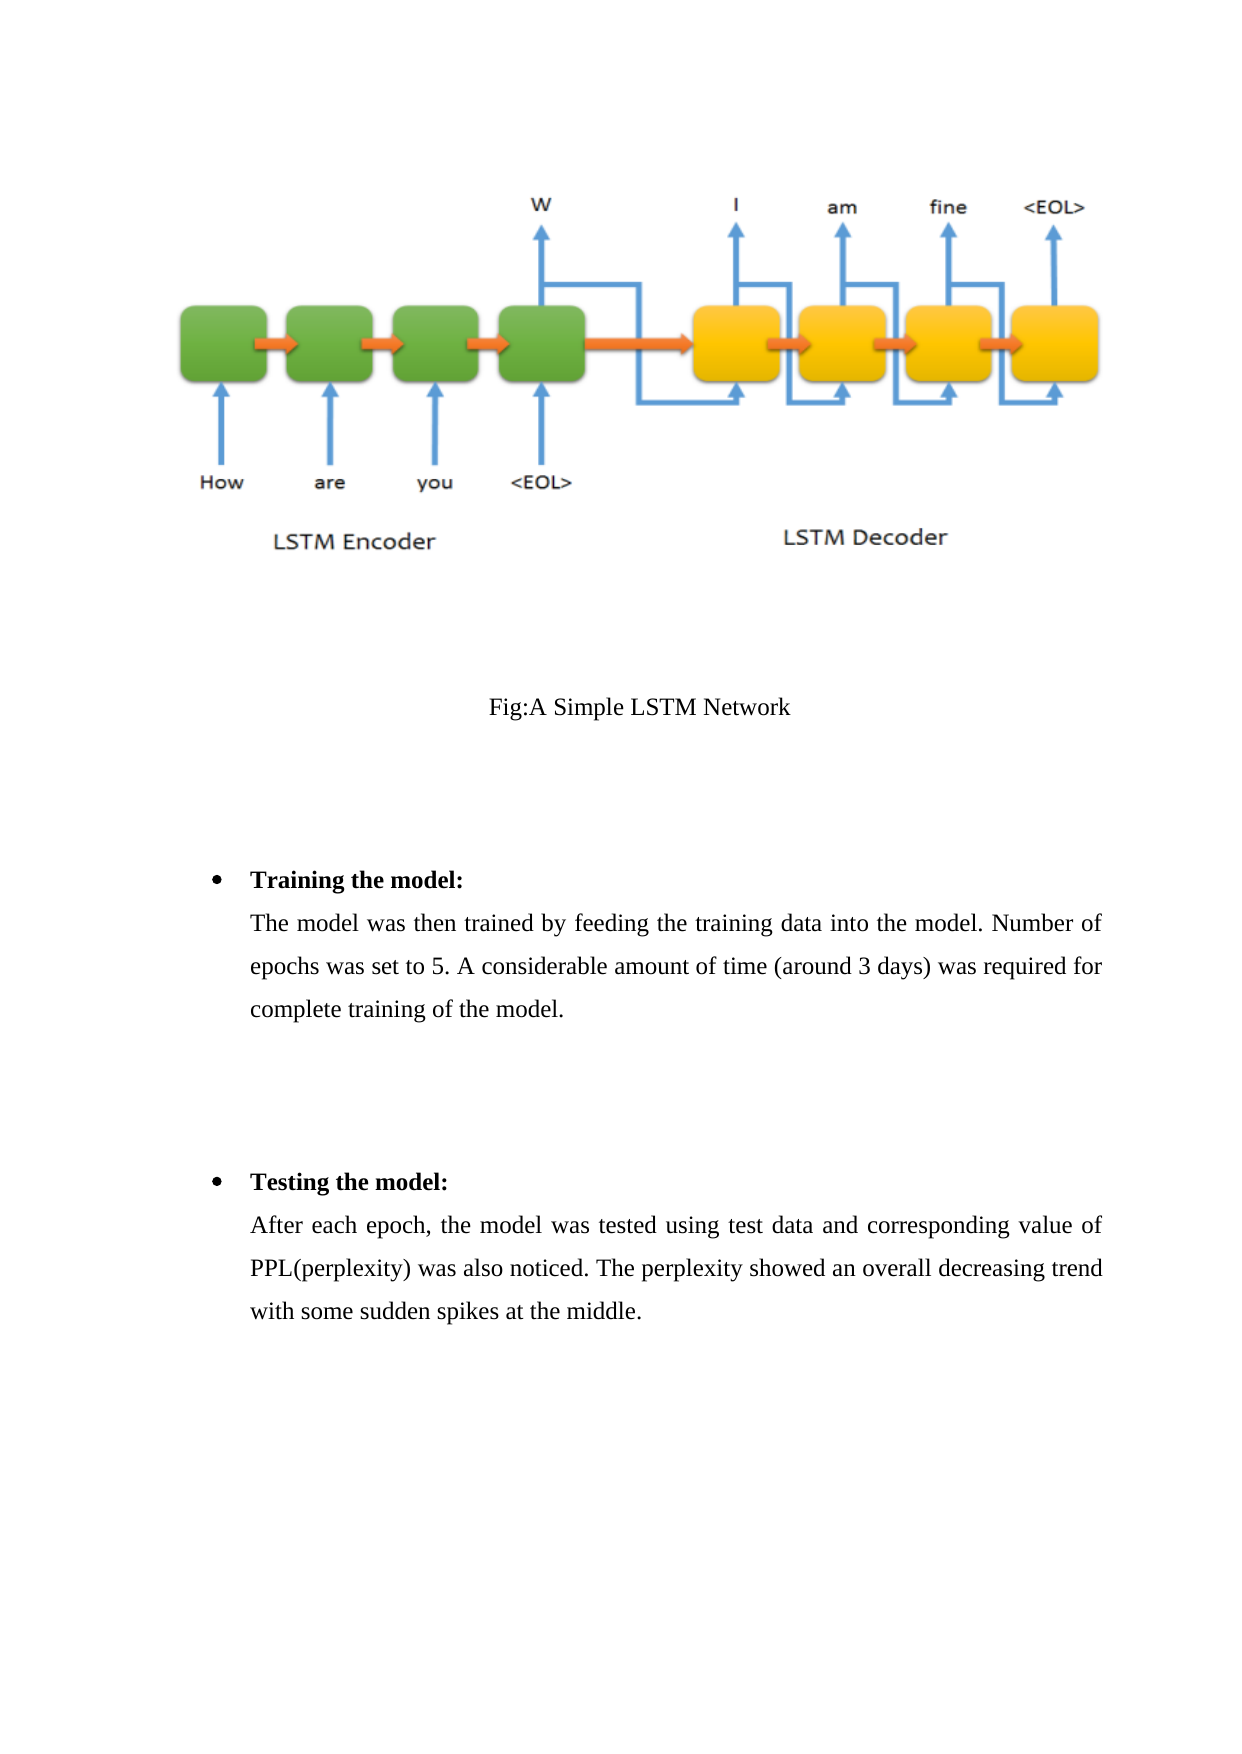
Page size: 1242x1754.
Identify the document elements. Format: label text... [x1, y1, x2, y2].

text The model was then trained by feeding the training data into the model. Number of epochs was set to 5. A considerable amount of time (around 3 days) was required for complete training of the model. [250, 908, 1104, 1023]
list Testing the model: [212, 1167, 1104, 1196]
text Fig:A Simple LSTM Network [175, 692, 1104, 721]
text After each epoch, the model was tested using test data and corresponding value of PPL(perplexity) was also noticed. The perplexity showed an overall decreasing trend with some sudden spikes at the middle. [250, 1210, 1104, 1325]
picture [175, 184, 1104, 594]
list Training the model: [212, 865, 1104, 894]
